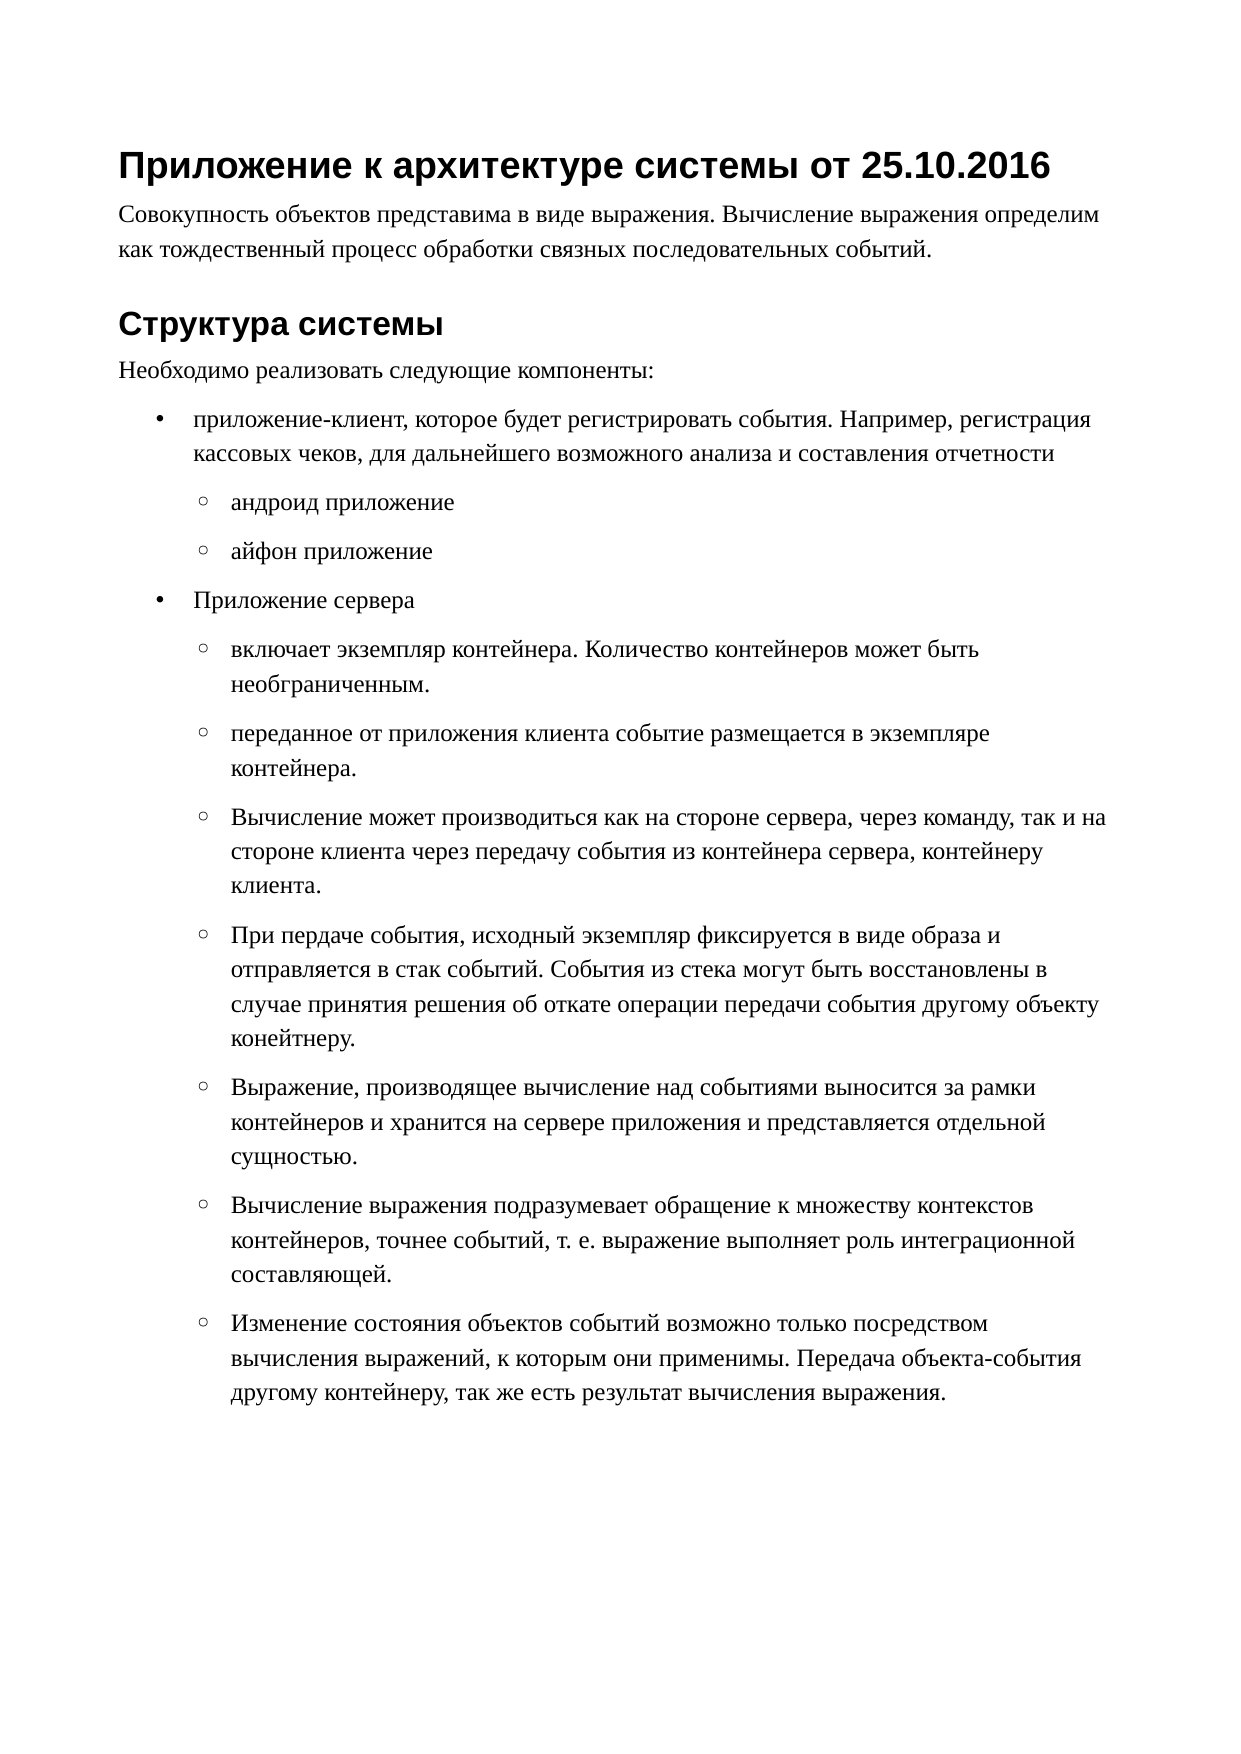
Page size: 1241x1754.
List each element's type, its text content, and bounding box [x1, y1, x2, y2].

list Выражение, производящее вычисление над событиями выносится за рамки контейнеров и хранится на сервере приложения и представляется отдельной сущностью. [193, 1072, 1122, 1170]
text Совокупность объектов представима в виде выражения. Вычисление выражения определим как тождественный процесс обработки связных последовательных событий. [118, 199, 1122, 262]
subtitle Приложение к архитектуре системы от 25.10.2016 [118, 143, 1122, 187]
list Приложение сервера [156, 586, 1122, 614]
list Изменение состояния объектов событий возможно только посредством вычисления выражений, к которым они применимы. Передача объекта-события другому контейнеру, так же есть результат вычисления выражения. [193, 1308, 1122, 1406]
list При пердаче события, исходный экземпляр фиксируется в виде образа и отправляется в стак событий. События из стека могут быть восстановлены в случае принятия решения об откате операции передачи события другому объекту конейтнеру. [193, 920, 1122, 1052]
list приложение-клиент, которое будет регистрировать события. Например, регистрация кассовых чеков, для дальнейшего возможного анализа и составления отчетности [156, 404, 1122, 467]
subtitle Структура системы [118, 304, 1122, 342]
list айфон приложение [193, 536, 1122, 565]
text Необходимо реализовать следующие компоненты: [118, 355, 1122, 383]
list Вычисление выражения подразумевает обращение к множеству контекстов контейнеров, точнее событий, т. е. выражение выполняет роль интеграционной составляющей. [193, 1190, 1122, 1288]
list Вычисление может производиться как на стороне сервера, через команду, так и на стороне клиента через передачу события из контейнера сервера, контейнеру клиента. [193, 802, 1122, 899]
list включает экземпляр контейнера. Количество контейнеров может быть необграниченным. [193, 634, 1122, 698]
list переданное от приложения клиента событие размещается в экземпляре контейнера. [193, 718, 1122, 781]
list андроид приложение [193, 487, 1122, 516]
